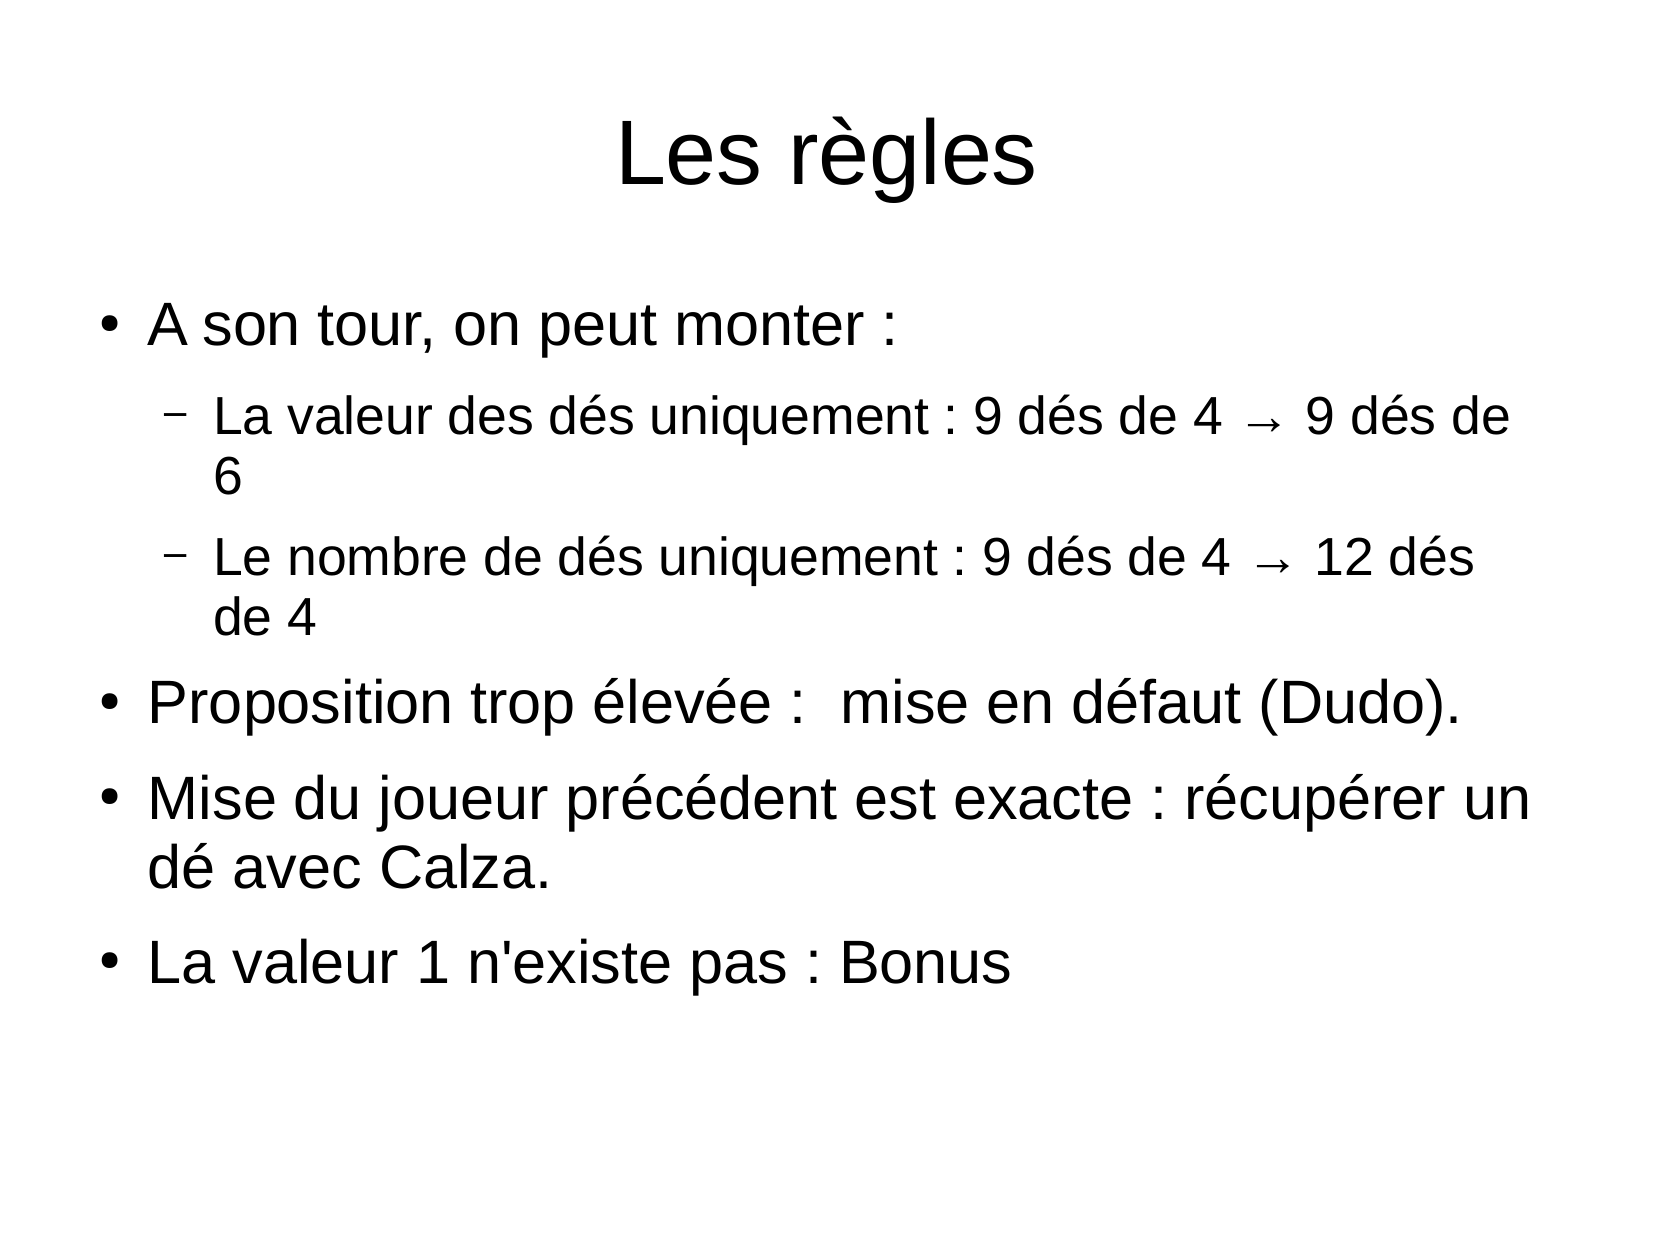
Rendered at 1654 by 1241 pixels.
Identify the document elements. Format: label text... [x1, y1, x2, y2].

list A son tour, on peut monter : La valeur des dés uniquement : 9 dés de 4 → 9 dés de 6 Le nombre de dés uniquement : 9 dés de 4 → 12 dés de 4 Proposition trop élevée : mise en défaut (Dudo). Mise du joueur précédent est exacte : récupérer un dé avec Calza. La valeur 1 n'existe pas : Bonus [82, 290, 1538, 1010]
title Les règles [82, 49, 1571, 257]
